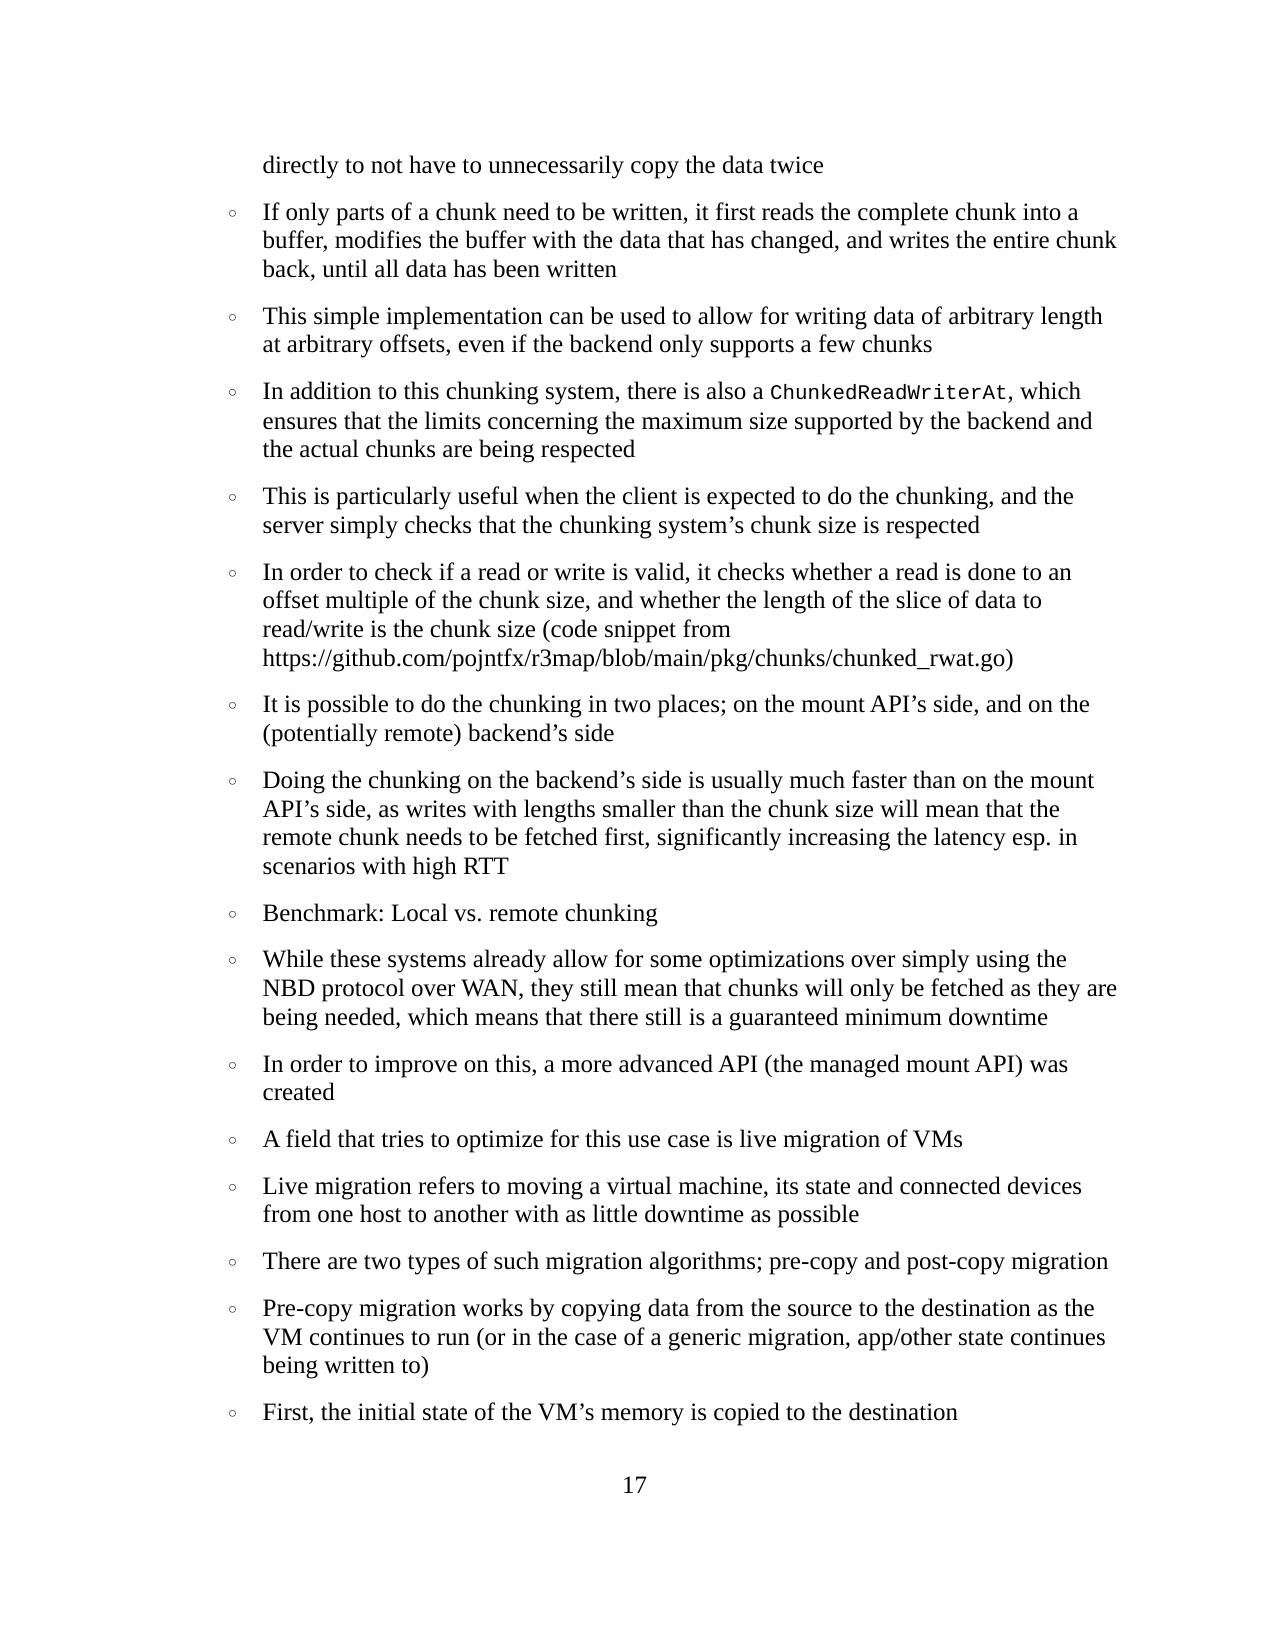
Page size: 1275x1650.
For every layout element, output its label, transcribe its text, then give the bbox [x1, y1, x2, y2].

list While these systems already allow for some optimizations over simply using the NBD protocol over WAN, they still mean that chunks will only be fetched as they are being needed, which means that there still is a guaranteed minimum downtime [225, 944, 1125, 1031]
list In order to improve on this, a more advanced API (the managed mount API) was created [225, 1049, 1125, 1106]
list If only parts of a chunk need to be written, it first reads the complete chunk into a buffer, modifies the buffer with the data that has changed, and writes the entire chunk back, until all data has been written [225, 197, 1125, 283]
list directly to not have to unnecessarily copy the data twice [225, 150, 1125, 179]
list First, the initial state of the VM’s memory is copied to the destination [225, 1397, 1125, 1426]
list This is particularly useful when the client is expected to do the chunking, and the server simply checks that the chunking system’s chunk size is respected [225, 481, 1125, 539]
list It is possible to do the chunking in two places; on the mount API’s side, and on the (potentially remote) backend’s side [225, 689, 1125, 747]
list This simple implementation can be used to allow for writing data of arbitrary length at arbitrary offsets, even if the backend only supports a few chunks [225, 301, 1125, 358]
list There are two types of such migration algorithms; pre-copy and post-copy migration [225, 1246, 1125, 1275]
list In order to check if a read or write is valid, it checks whether a read is done to an offset multiple of the chunk size, and whether the length of the slice of data to read/write is the chunk size (code snippet from https://github.com/pojntfx/r3map/blob/main/pkg/chunks/chunked_rwat.go) [225, 557, 1125, 672]
list Doing the chunking on the backend’s side is usually much faster than on the mount API’s side, as writes with lengths smaller than the chunk size will mean that the remote chunk needs to be fetched first, significantly increasing the latency esp. in scenarios with high RTT [225, 765, 1125, 880]
list Pre-copy migration works by copying data from the source to the destination as the VM continues to run (or in the case of a generic migration, app/other state continues being written to) [225, 1293, 1125, 1379]
list A field that tries to optimize for this use case is live migration of VMs [225, 1124, 1125, 1153]
list Benchmark: Local vs. remote chunking [225, 898, 1125, 927]
list Live migration refers to moving a virtual machine, its state and connected devices from one host to another with as little downtime as possible [225, 1171, 1125, 1228]
list In addition to this chunking system, there is also a ChunkedReadWriterAt, which ensures that the limits concerning the maximum size supported by the backend and the actual chunks are being respected [225, 376, 1125, 463]
